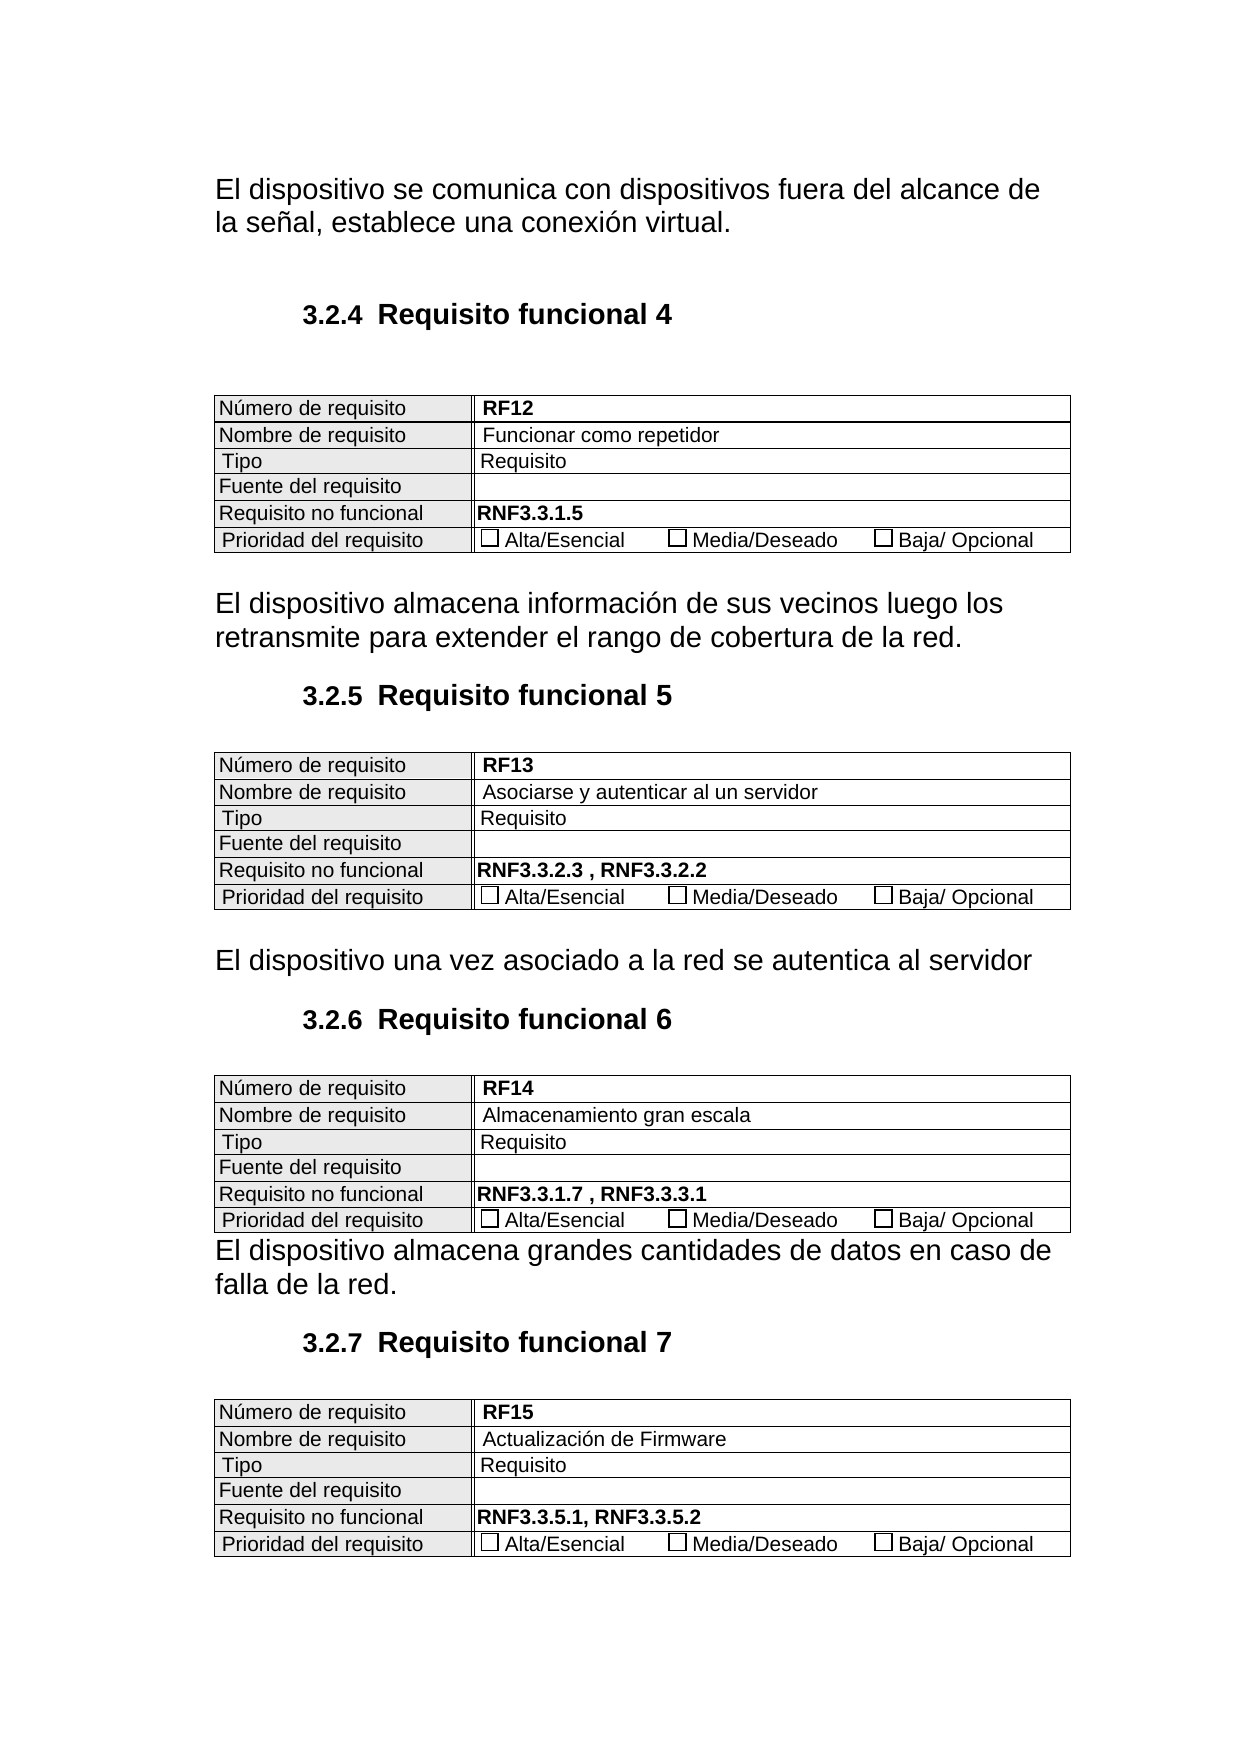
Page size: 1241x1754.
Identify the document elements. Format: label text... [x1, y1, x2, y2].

table_cell Baja/ Opcional [866, 885, 1070, 909]
table_cell RNF3.3.5.1, RNF3.3.5.2 [475, 1505, 1070, 1531]
table_header RF14 [475, 1076, 1070, 1102]
table_cell Requisito no funcional [215, 858, 471, 884]
table_cell Actualización de Firmware [475, 1427, 1070, 1452]
table_cell [475, 474, 1070, 500]
table_cell Alta/Esencial [475, 528, 660, 552]
table_cell [660, 806, 1070, 830]
table_cell RNF3.3.1.5 [475, 501, 1070, 527]
table_cell Tipo [215, 449, 471, 473]
table_cell Nombre de requisito [215, 1103, 471, 1129]
table_cell Nombre de requisito [215, 423, 471, 448]
table_cell Tipo [215, 1130, 471, 1154]
table_cell [475, 831, 1070, 857]
table_cell [660, 1130, 1070, 1154]
table_cell Prioridad del requisito [215, 1208, 471, 1232]
table_cell [475, 1478, 1070, 1504]
table_cell [660, 1453, 1070, 1477]
table_cell Alta/Esencial [475, 1208, 660, 1232]
table_cell Alta/Esencial [475, 885, 660, 909]
table_cell Requisito [475, 806, 660, 830]
table_cell Nombre de requisito [215, 1427, 471, 1452]
text El dispositivo se comunica con dispositivos fuera del alcance de la señal, establece una conexión virtual. [215, 172, 1063, 239]
table_cell Nombre de requisito [215, 780, 471, 805]
subtitle Requisito funcional 5 [302, 678, 1063, 712]
table_cell Media/Deseado [660, 1532, 866, 1556]
table_cell Media/Deseado [660, 1208, 866, 1232]
table_cell [660, 449, 1070, 473]
table_cell RNF3.3.2.3 , RNF3.3.2.2 [475, 858, 1070, 884]
table_cell Prioridad del requisito [215, 1532, 471, 1556]
table_cell Prioridad del requisito [215, 528, 471, 552]
table_cell Tipo [215, 806, 471, 830]
table_cell Requisito [475, 1453, 660, 1477]
subtitle Requisito funcional 4 [302, 297, 1063, 331]
table_cell Media/Deseado [660, 885, 866, 909]
table_cell RNF3.3.1.7 , RNF3.3.3.1 [475, 1182, 1070, 1207]
table_cell Prioridad del requisito [215, 885, 471, 909]
table_cell Baja/ Opcional [866, 528, 1070, 552]
table_cell Almacenamiento gran escala [475, 1103, 1070, 1129]
table_cell Requisito no funcional [215, 1182, 471, 1207]
table_cell Fuente del requisito [215, 1155, 471, 1181]
table_cell Requisito [475, 449, 660, 473]
table_cell Baja/ Opcional [866, 1532, 1070, 1556]
text El dispositivo una vez asociado a la red se autentica al servidor [215, 943, 1063, 977]
table_header Número de requisito [215, 753, 471, 778]
table_cell Media/Deseado [660, 528, 866, 552]
table_cell Requisito [475, 1130, 660, 1154]
table_cell [475, 1155, 1070, 1181]
table_header Número de requisito [215, 1400, 471, 1426]
table_header RF15 [475, 1400, 1070, 1426]
table_header RF13 [475, 753, 1070, 778]
table_cell Requisito no funcional [215, 1505, 471, 1531]
table_header RF12 [475, 396, 1070, 421]
table_cell Asociarse y autenticar al un servidor [475, 780, 1070, 805]
subtitle Requisito funcional 6 [302, 1002, 1063, 1035]
subtitle Requisito funcional 7 [302, 1325, 1063, 1359]
table_cell Fuente del requisito [215, 1478, 471, 1504]
table_cell Baja/ Opcional [866, 1208, 1070, 1232]
table_cell Requisito no funcional [215, 501, 471, 527]
table_cell Tipo [215, 1453, 471, 1477]
table_header Número de requisito [215, 1076, 471, 1102]
table_header Número de requisito [215, 396, 471, 421]
table_cell Alta/Esencial [475, 1532, 660, 1556]
text El dispositivo almacena información de sus vecinos luego los retransmite para extender el rango de cobertura de la red. [215, 586, 1063, 653]
table_cell Funcionar como repetidor [475, 423, 1070, 448]
text El dispositivo almacena grandes cantidades de datos en caso de falla de la red. [215, 1233, 1063, 1300]
table_cell Fuente del requisito [215, 831, 471, 857]
table_cell Fuente del requisito [215, 474, 471, 500]
